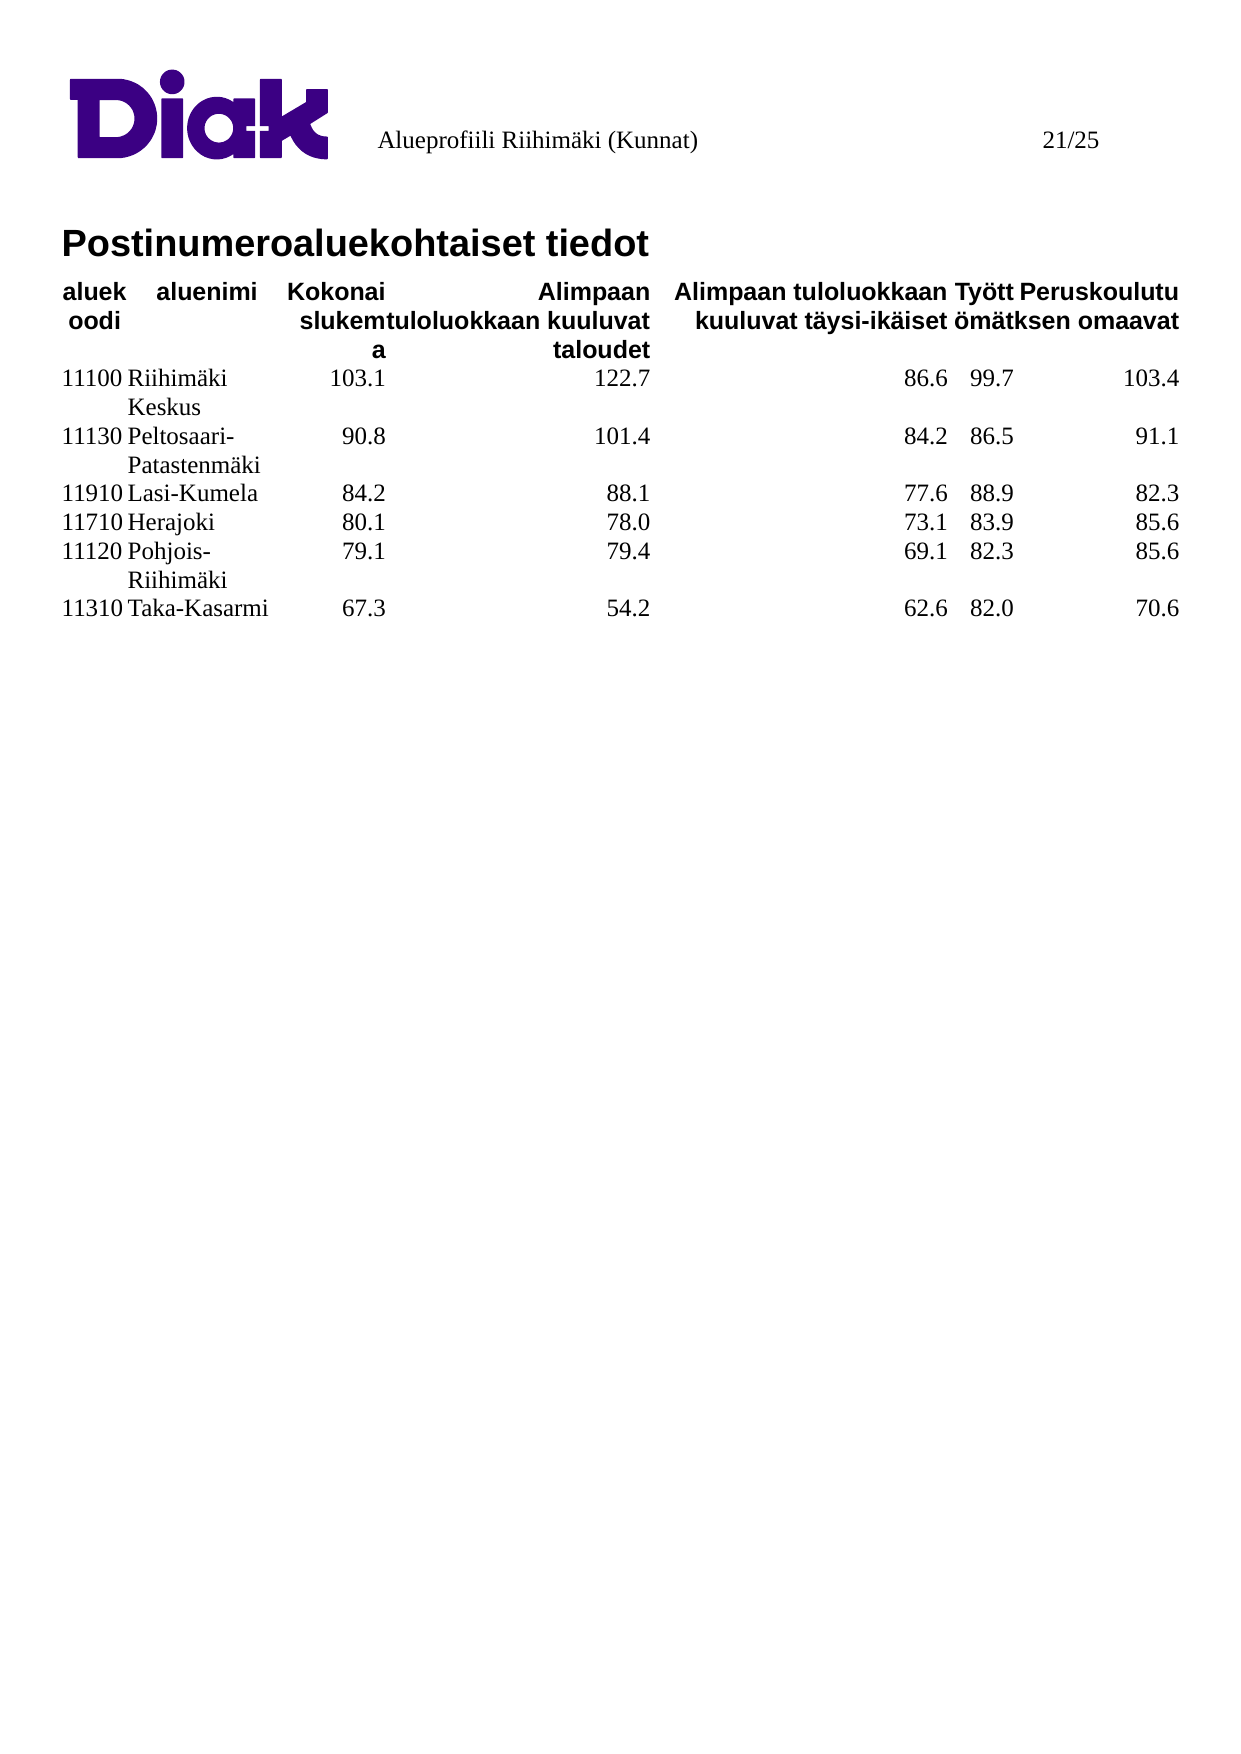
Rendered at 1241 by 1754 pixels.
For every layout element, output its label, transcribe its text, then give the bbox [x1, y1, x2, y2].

table_cell 88.1 [385, 479, 650, 507]
table_cell 91.1 [1014, 421, 1179, 478]
table_cell 78.0 [385, 507, 650, 536]
table_header Alimpaan tuloluokkaan kuuluvat täysi-ikäiset [650, 277, 948, 363]
table_cell 62.6 [650, 594, 948, 622]
table_cell 85.6 [1014, 536, 1179, 593]
table_cell Herajoki [128, 507, 286, 536]
table_cell 88.9 [948, 479, 1014, 507]
table_header Kokonaislukema [286, 277, 385, 363]
table_cell Lasi-Kumela [128, 479, 286, 507]
table_cell 84.2 [286, 479, 385, 507]
table_cell 11310 [61, 594, 127, 622]
table_cell 103.4 [1014, 364, 1179, 421]
table_cell 84.2 [650, 421, 948, 478]
table_cell 82.0 [948, 594, 1014, 622]
table_cell 67.3 [286, 594, 385, 622]
subtitle Postinumeroaluekohtaiset tiedot [61, 221, 1179, 265]
table_header Peruskoulutuksen omaavat [1014, 277, 1179, 363]
table_cell 11910 [61, 479, 127, 507]
table_cell Taka-Kasarmi [128, 594, 286, 622]
table_cell 54.2 [385, 594, 650, 622]
table_cell 99.7 [948, 364, 1014, 421]
table_cell 77.6 [650, 479, 948, 507]
table_cell 122.7 [385, 364, 650, 421]
table_cell Peltosaari-Patastenmäki [128, 421, 286, 478]
table_cell 82.3 [1014, 479, 1179, 507]
table_cell 86.5 [948, 421, 1014, 478]
table_header aluenimi [128, 277, 286, 363]
table_cell 90.8 [286, 421, 385, 478]
table_cell 79.4 [385, 536, 650, 593]
table_cell 86.6 [650, 364, 948, 421]
table_header Työttömät [948, 277, 1014, 363]
table_cell 83.9 [948, 507, 1014, 536]
table_cell 69.1 [650, 536, 948, 593]
table_header aluekoodi [61, 277, 127, 363]
table_cell 11710 [61, 507, 127, 536]
table_cell Pohjois-Riihimäki [128, 536, 286, 593]
table_cell 73.1 [650, 507, 948, 536]
table_cell 11130 [61, 421, 127, 478]
table_cell 11120 [61, 536, 127, 593]
table_cell 79.1 [286, 536, 385, 593]
table_cell 70.6 [1014, 594, 1179, 622]
table_cell 80.1 [286, 507, 385, 536]
table_cell 11100 [61, 364, 127, 421]
table_cell 101.4 [385, 421, 650, 478]
table_cell 82.3 [948, 536, 1014, 593]
table_cell Riihimäki Keskus [128, 364, 286, 421]
table_header Alimpaan tuloluokkaan kuuluvat taloudet [385, 277, 650, 363]
table_cell 85.6 [1014, 507, 1179, 536]
table_cell 103.1 [286, 364, 385, 421]
